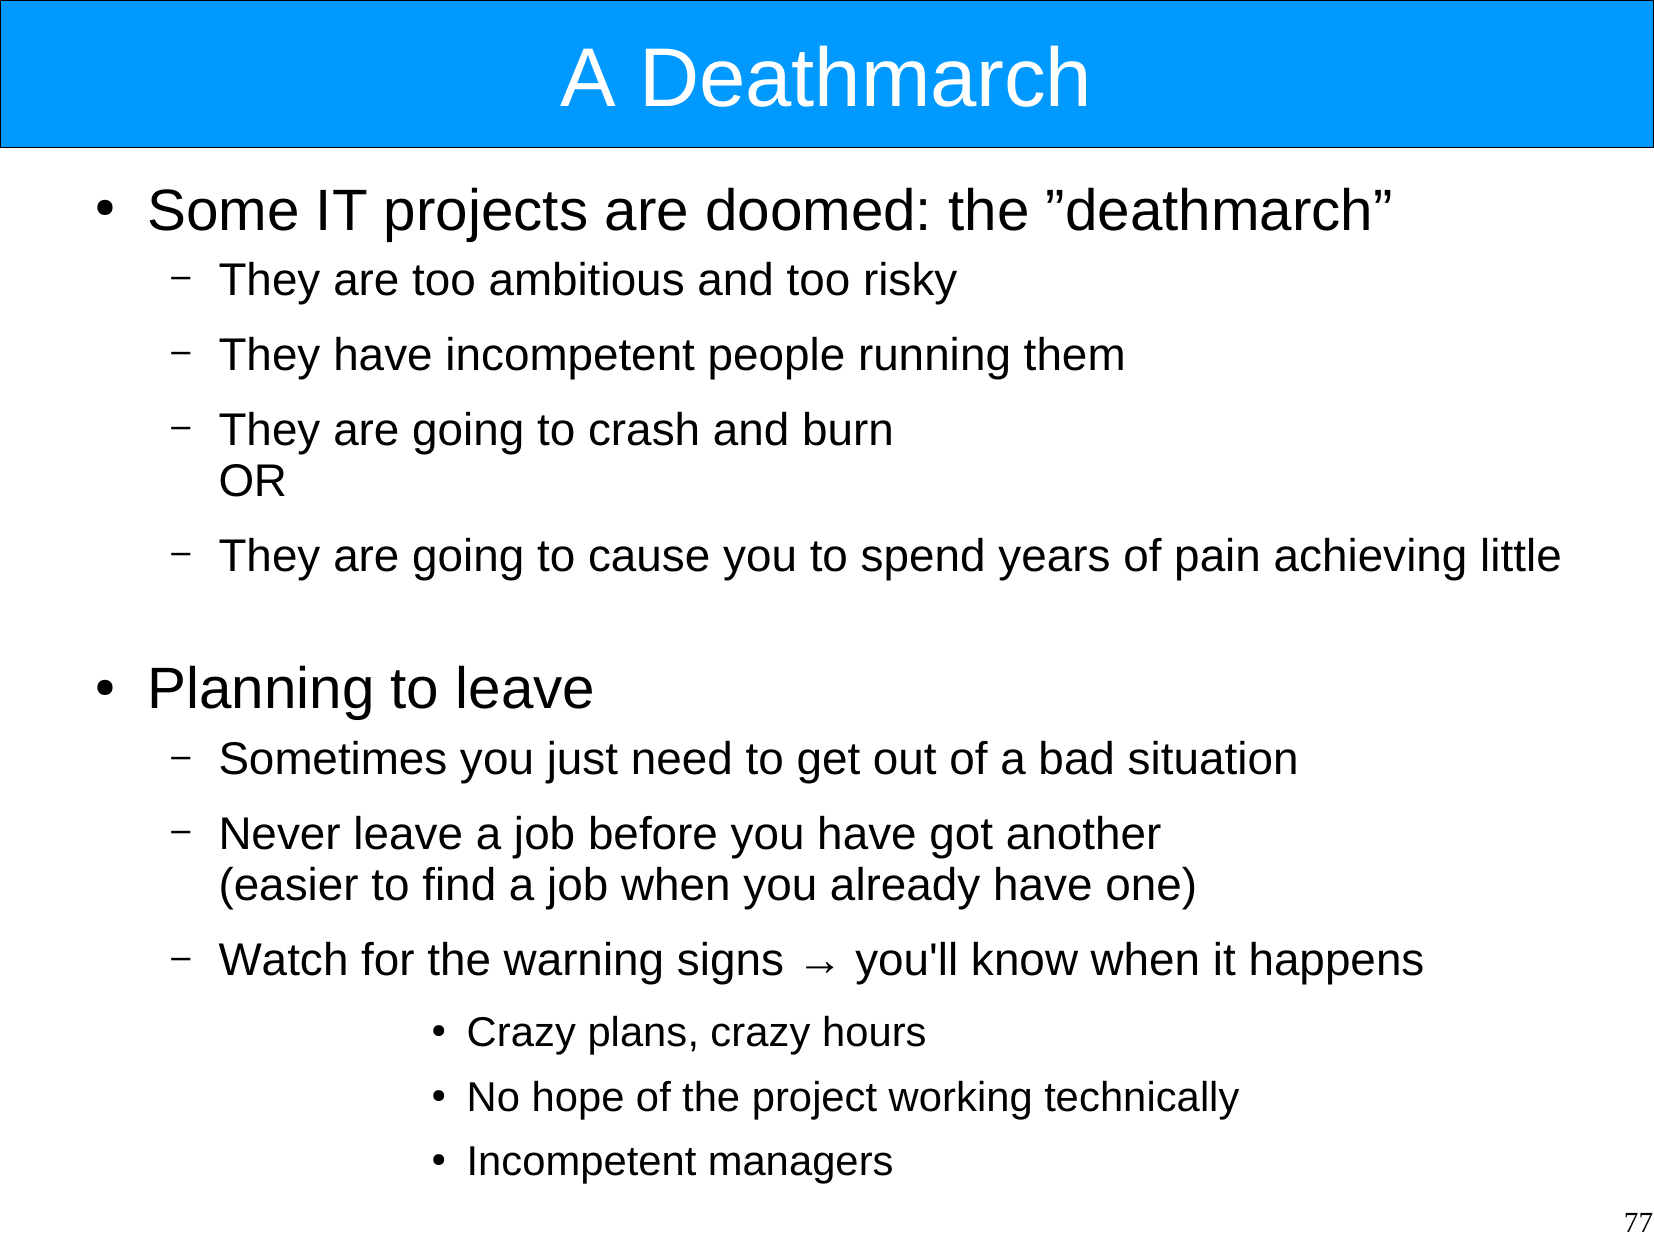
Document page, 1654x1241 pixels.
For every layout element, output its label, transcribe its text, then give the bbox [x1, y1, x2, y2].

title A Deathmarch [82, 21, 1571, 135]
list Some IT projects are doomed: the ”deathmarch” They are too ambitious and too risky They have incompetent people running them They are going to crash and burn OR They are going to cause you to spend years of pain achieving little Planning to leave Sometimes you just need to get out of a bad situation Never leave a job before you have got another (easier to find a job when you already have one) Watch for the warning signs → you'll know when it happens Crazy plans, crazy hours No hope of the project working technically Incompetent managers [76, 177, 1565, 1196]
